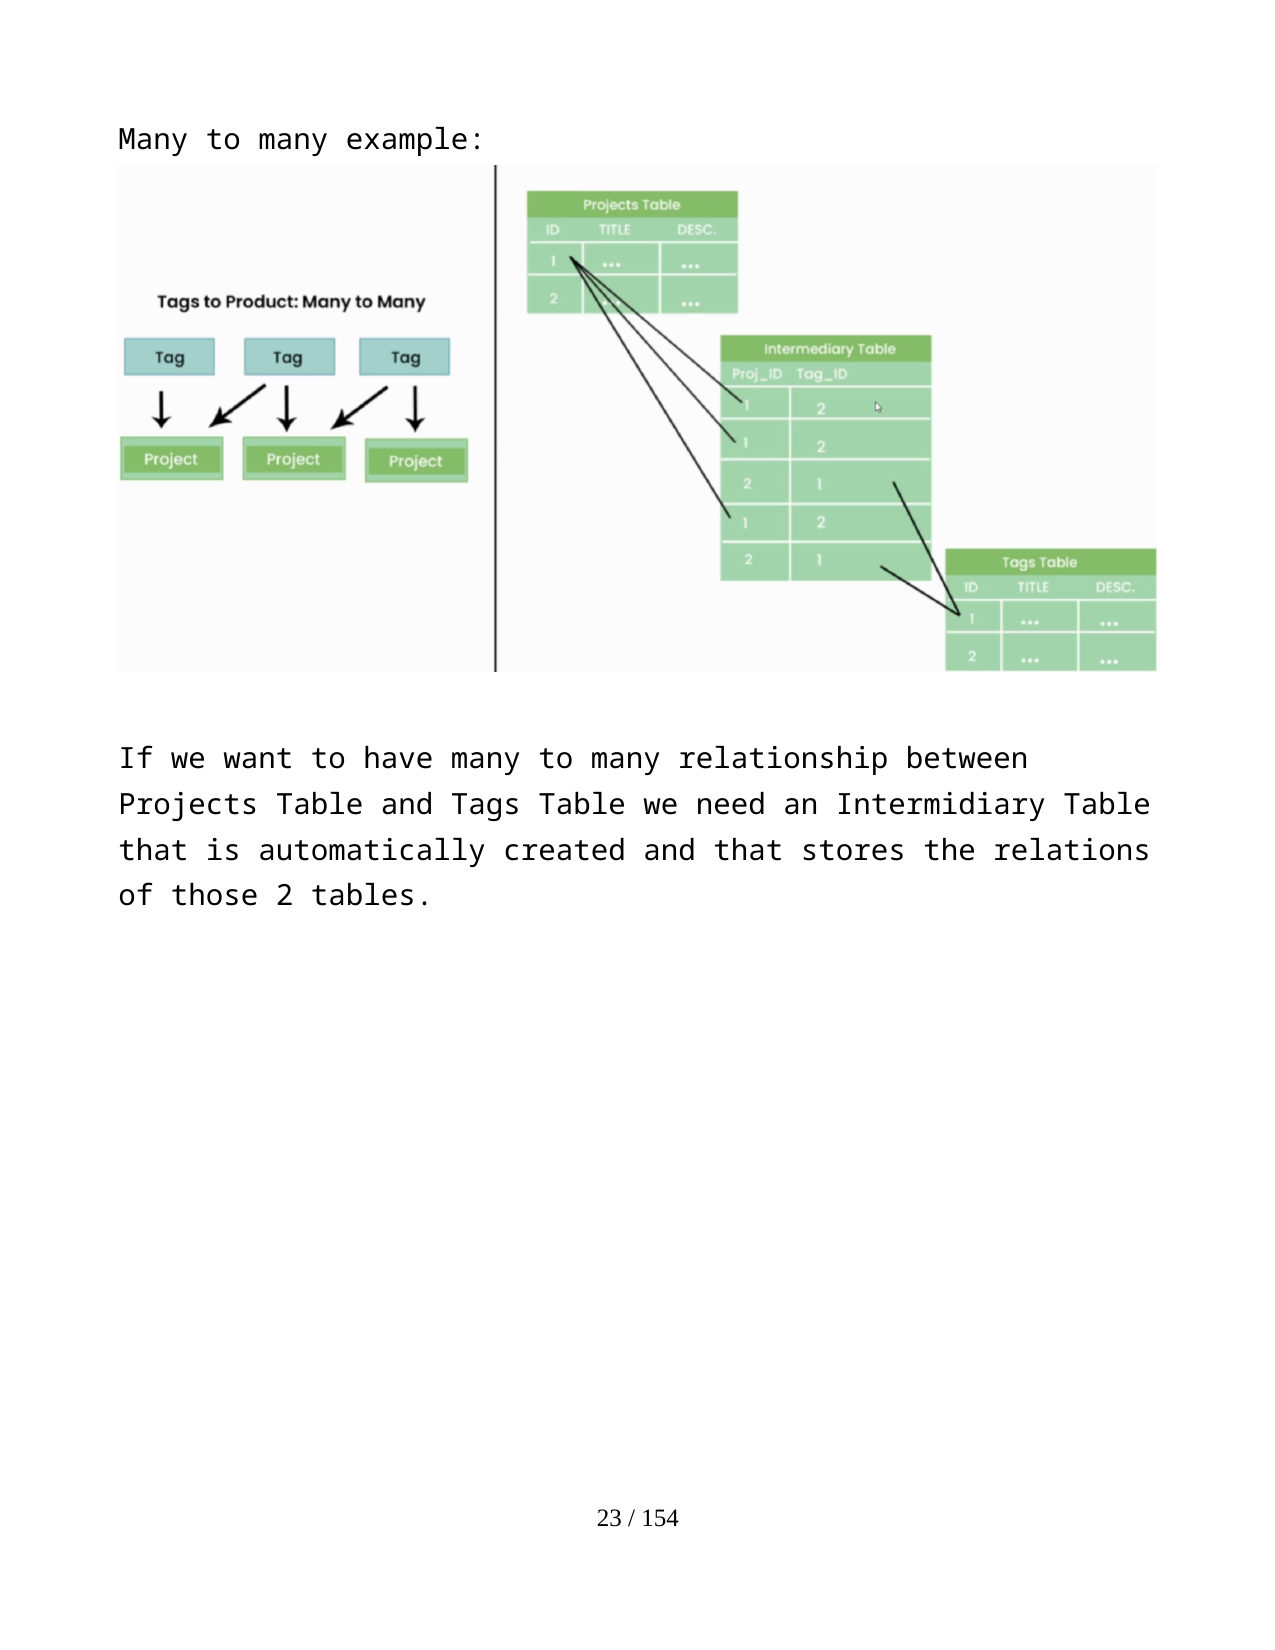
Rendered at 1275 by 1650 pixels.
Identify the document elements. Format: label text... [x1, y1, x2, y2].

text If we want to have many to many relationship between Projects Table and Tags Table we need an Intermidiary Table that is automatically created and that stores the relations of those 2 tables. [118, 738, 1157, 914]
picture [118, 165, 1157, 672]
text Many to many example: [118, 118, 1157, 158]
